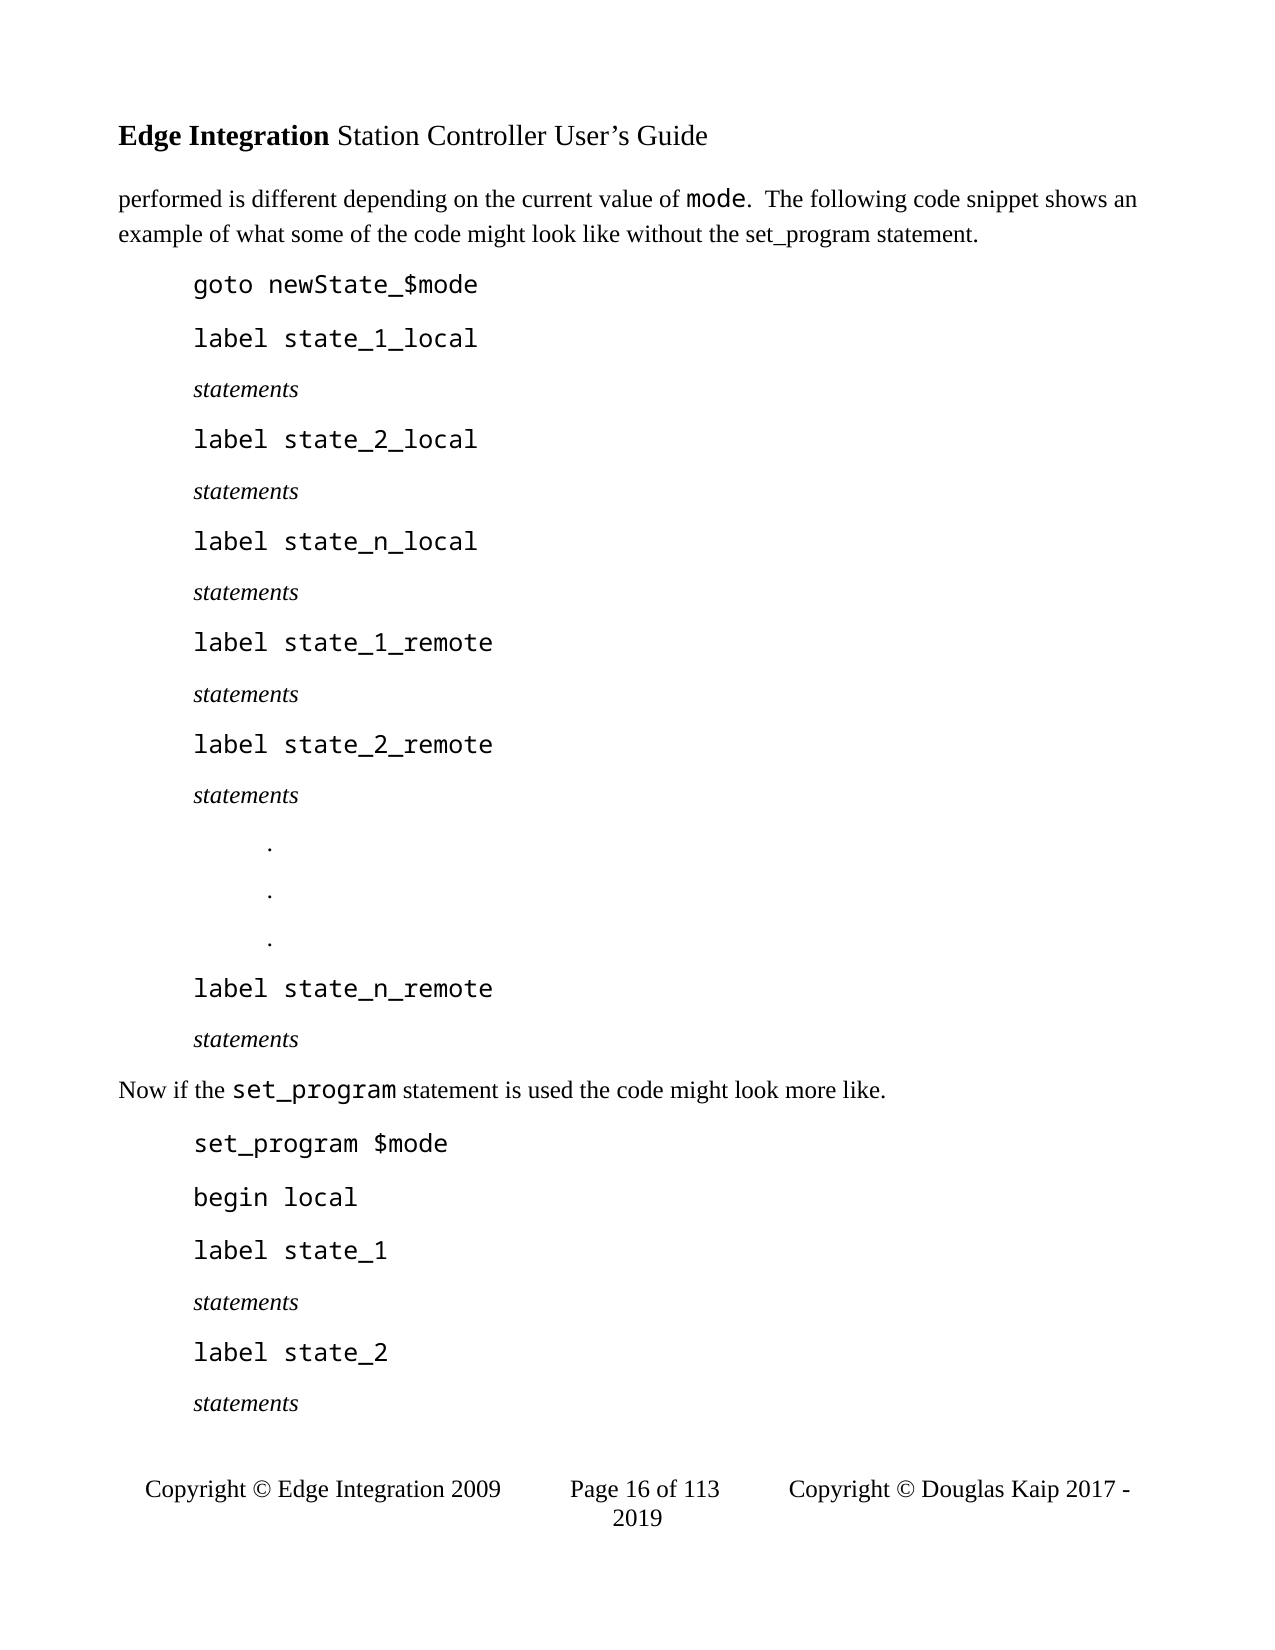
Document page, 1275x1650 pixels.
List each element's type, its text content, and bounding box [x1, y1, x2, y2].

text . [193, 828, 1157, 856]
text label state_2 [193, 1334, 1157, 1368]
text label state_2_remote [193, 726, 1157, 760]
text statements [193, 679, 1157, 707]
text statements [193, 577, 1157, 606]
text statements [193, 780, 1157, 809]
text statements [193, 1388, 1157, 1417]
text statements [193, 1287, 1157, 1316]
text label state_2_local [193, 422, 1157, 456]
text statements [193, 374, 1157, 403]
text label state_1_remote [193, 625, 1157, 659]
text Now if the set_program statement is used the code might look more like. [118, 1072, 1157, 1106]
text performed is different depending on the current value of mode. The following code snippet shows an example of what some of the code might look like without the set_program statement. [118, 181, 1157, 248]
text . [193, 923, 1157, 952]
text . [193, 875, 1157, 904]
text goto newState_$mode [193, 267, 1157, 301]
text label state_n_remote [193, 970, 1157, 1004]
text set_program $mode [193, 1126, 1157, 1159]
text label state_1 [193, 1233, 1157, 1267]
text statements [193, 1024, 1157, 1053]
text begin local [193, 1179, 1157, 1213]
text label state_1_local [193, 321, 1157, 355]
text statements [193, 476, 1157, 505]
text label state_n_local [193, 523, 1157, 558]
